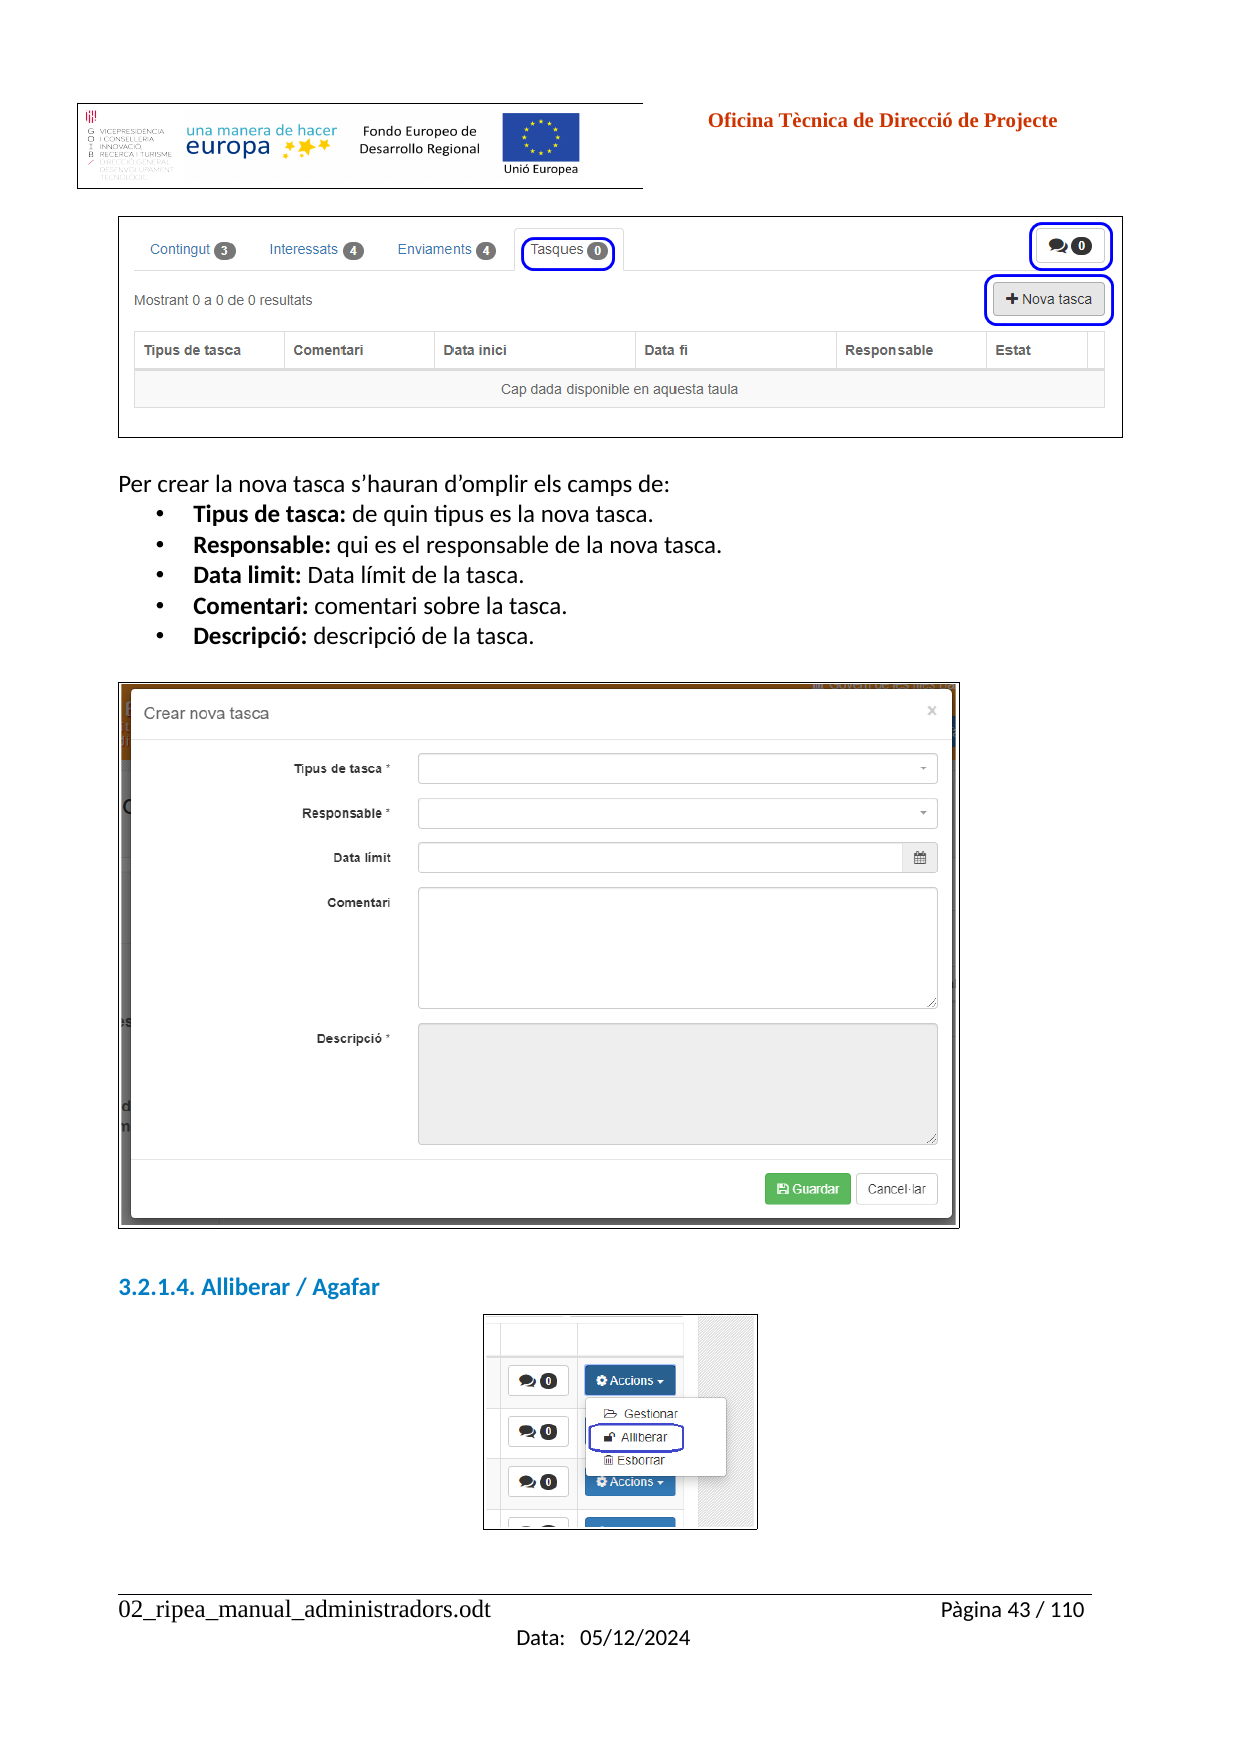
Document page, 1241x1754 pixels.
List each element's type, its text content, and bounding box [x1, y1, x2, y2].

list Tipus de tasca: de quin tipus es la nova tasca. [156, 498, 1122, 529]
picture [184, 108, 585, 182]
picture [121, 684, 956, 1225]
picture [121, 219, 1119, 435]
picture [82, 108, 178, 182]
subtitle 3.2.1.4. Alliberar / Agafar [118, 1271, 1122, 1301]
list Data limit: Data límit de la tasca. [156, 559, 1122, 590]
list Responsable: qui es el responsable de la nova tasca. [156, 529, 1122, 559]
picture [486, 1316, 754, 1527]
text Per crear la nova tasca s’hauran d’omplir els camps de: [118, 468, 1122, 498]
list Descripció: descripció de la tasca. [156, 621, 1122, 651]
list Comentari: comentari sobre la tasca. [156, 590, 1122, 621]
